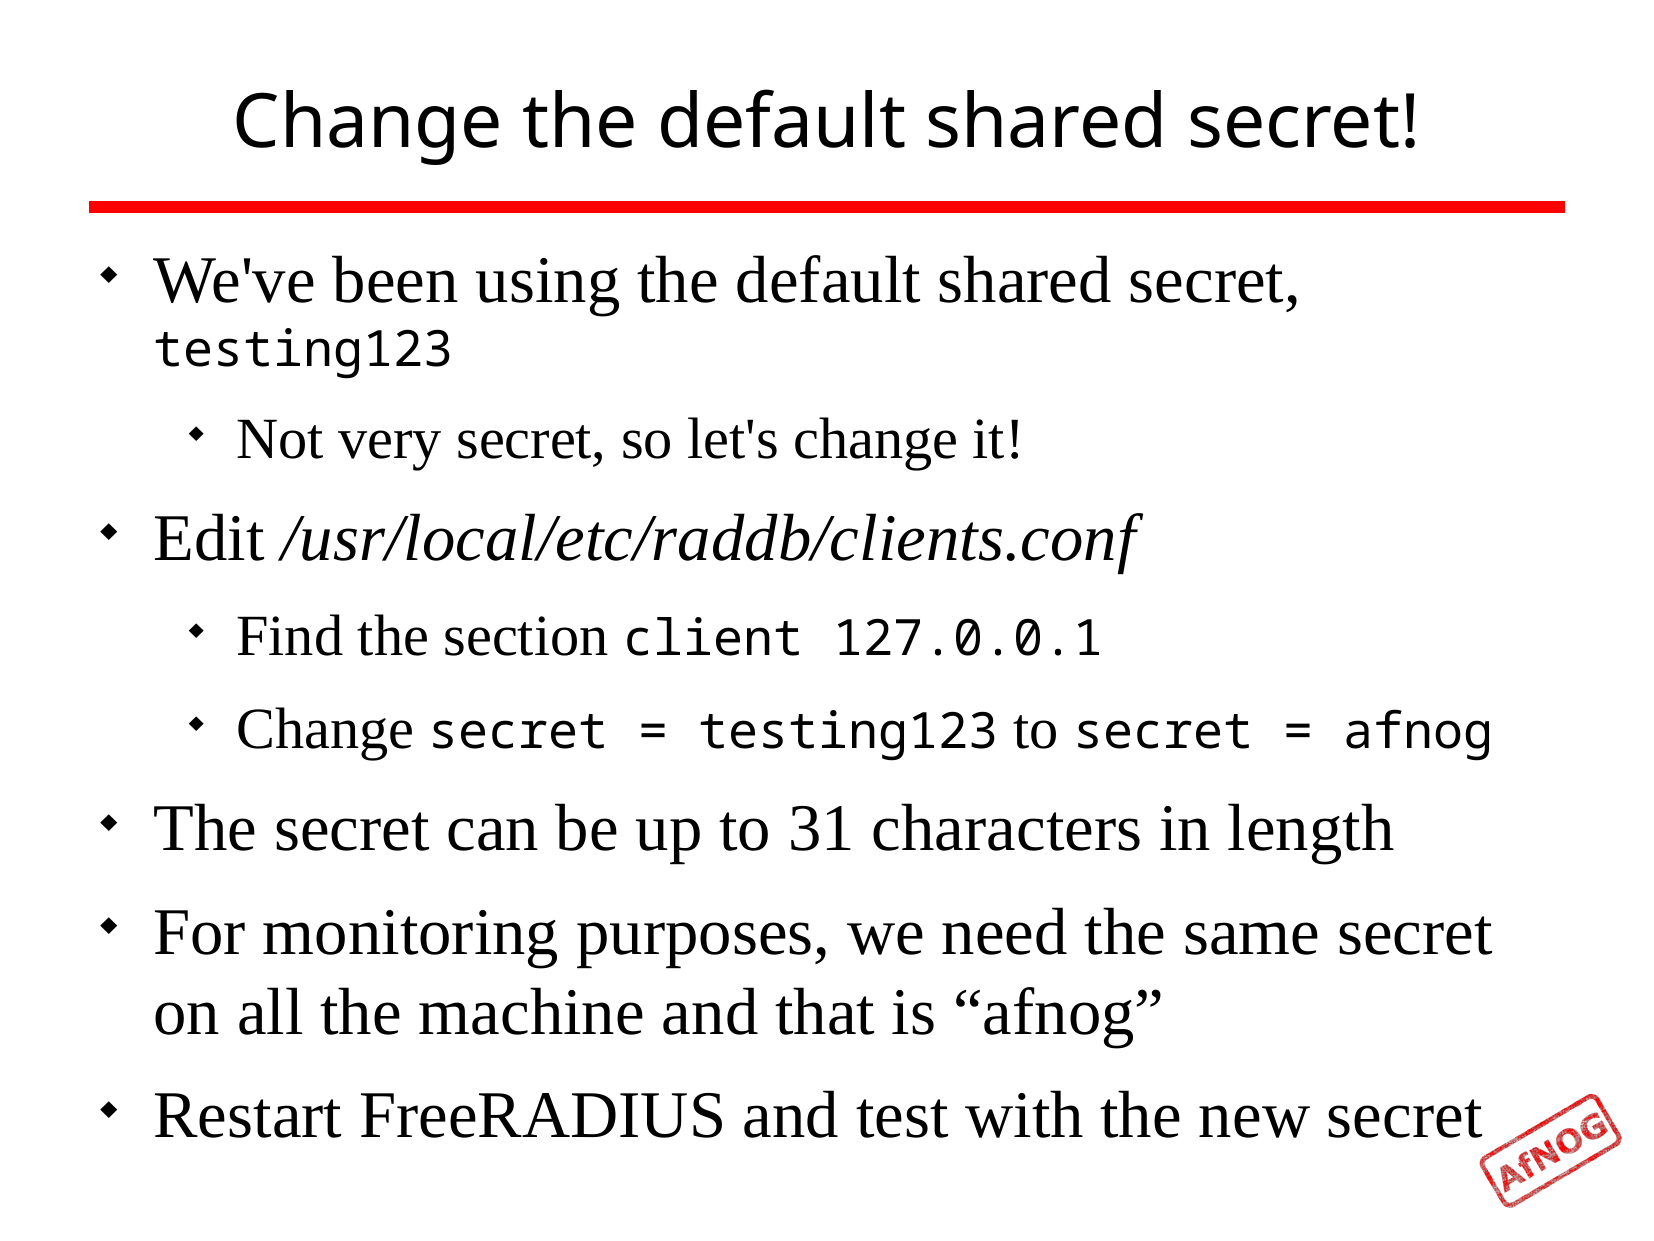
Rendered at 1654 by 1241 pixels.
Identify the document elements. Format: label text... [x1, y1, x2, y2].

picture [1476, 1090, 1625, 1211]
title Change the default shared secret! [82, 29, 1571, 207]
list We've been using the default shared secret, testing123 Not very secret, so let's change it! Edit /usr/local/etc/raddb/clients.conf Find the section client 127.0.0.1 Change secret = testing123 to secret = afnog The secret can be up to 31 characters in length For monitoring purposes, we need the same secret on all the machine and that is “afnog” Restart FreeRADIUS and test with the new secret [82, 236, 1571, 1152]
